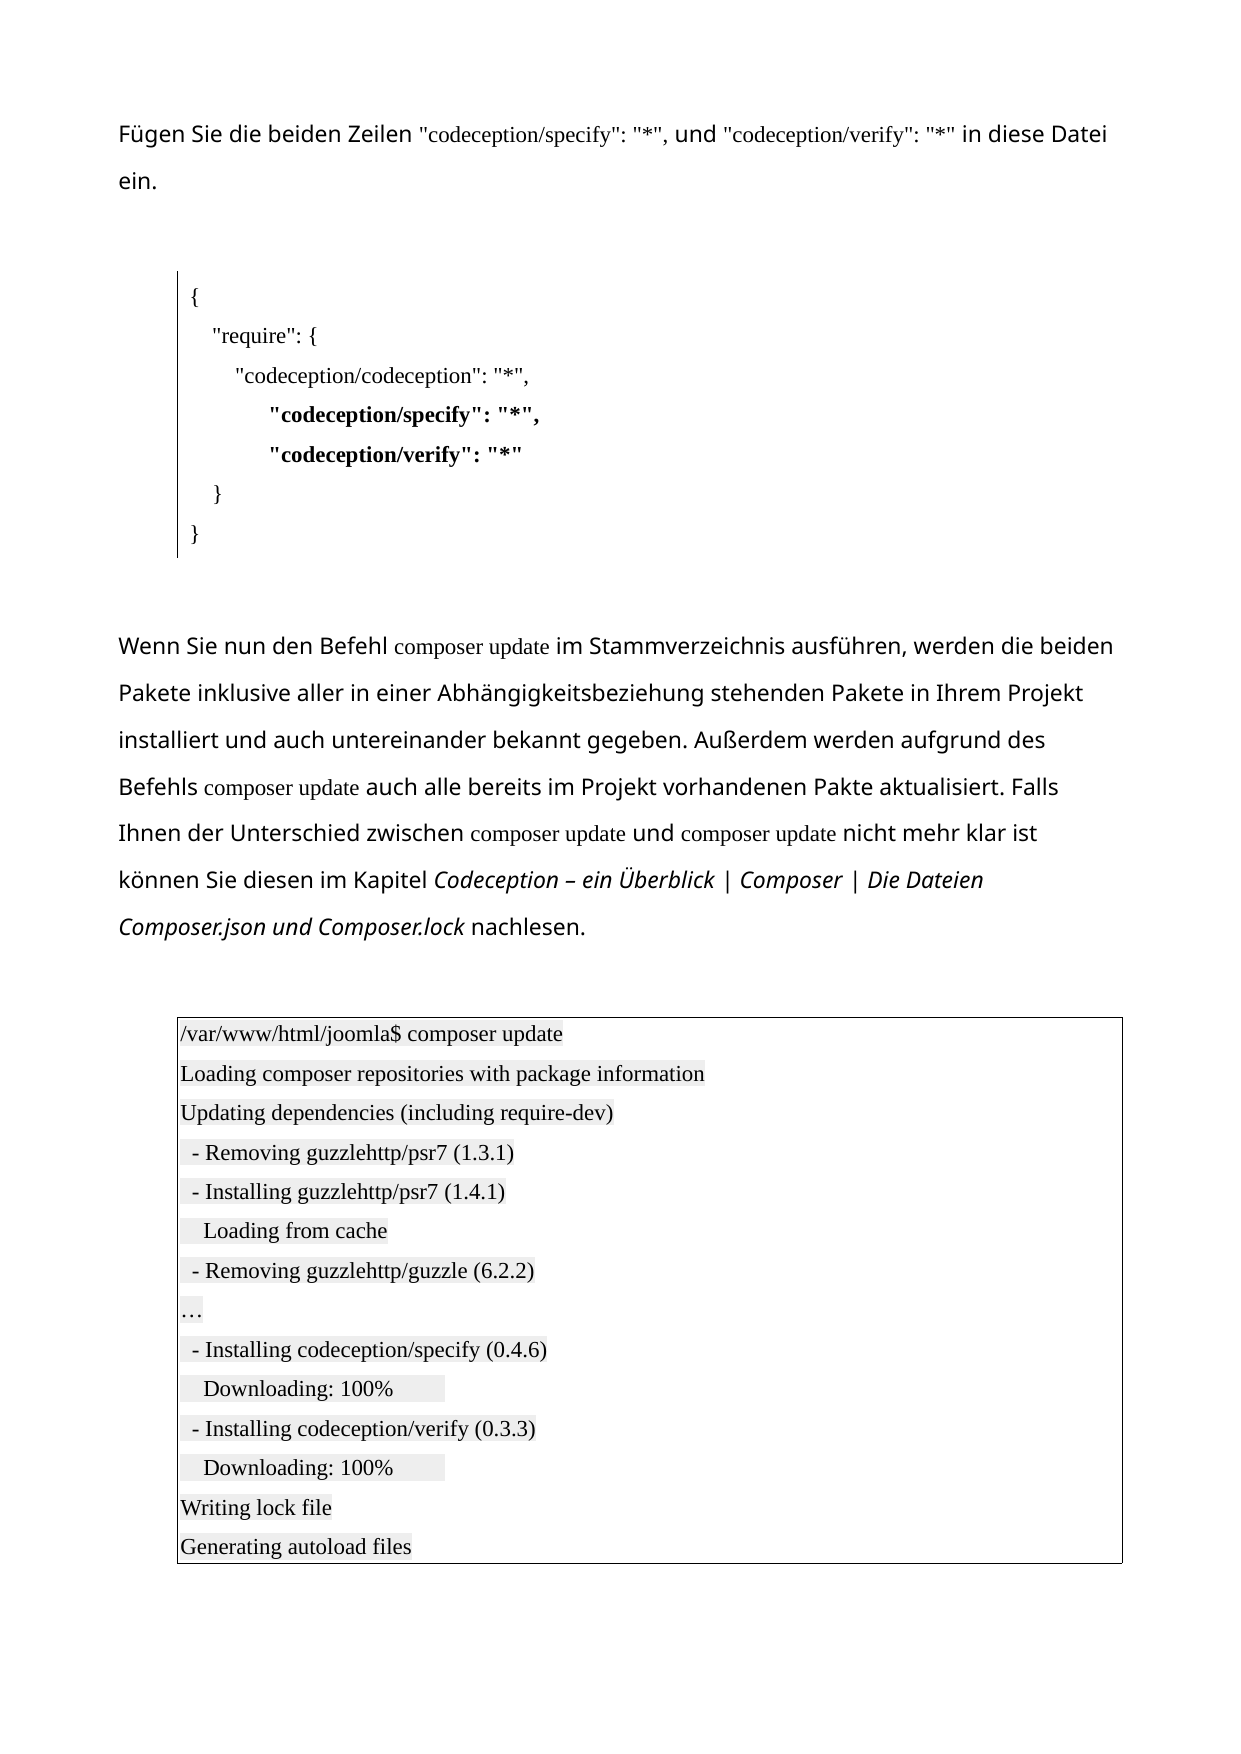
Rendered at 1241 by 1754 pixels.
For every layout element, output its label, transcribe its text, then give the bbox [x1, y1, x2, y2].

text { "require": { "codeception/codeception": "*", "codeception/specify": "*", "codeception/verify": "*" } } [178, 271, 1122, 558]
text Wenn Sie nun den Befehl composer update im Stammverzeichnis ausführen, werden die beiden Pakete inklusive aller in einer Abhängigkeitsbeziehung stehenden Pakete in Ihrem Projekt installiert und auch untereinander bekannt gegeben. Außerdem werden aufgrund des Befehls composer update auch alle bereits im Projekt vorhandenen Pakte aktualisiert. Falls Ihnen der Unterschied zwischen composer update und composer update nicht mehr klar ist können Sie diesen im Kapitel Codeception – ein Überblick | Composer | Die Dateien Composer.json und Composer.lock nachlesen. [118, 630, 1122, 942]
text /var/www/html/joomla$ composer update Loading composer repositories with package information Updating dependencies (including require-dev) - Removing guzzlehttp/psr7 (1.3.1) - Installing guzzlehttp/psr7 (1.4.1) Loading from cache - Removing guzzlehttp/guzzle (6.2.2) … - Installing codeception/specify (0.4.6) Downloading: 100% - Installing codeception/verify (0.3.3) Downloading: 100% Writing lock file Generating autoload files [178, 1018, 1122, 1563]
text Fügen Sie die beiden Zeilen "codeception/specify": "*", und "codeception/verify": "*" in diese Datei ein. [118, 118, 1122, 196]
